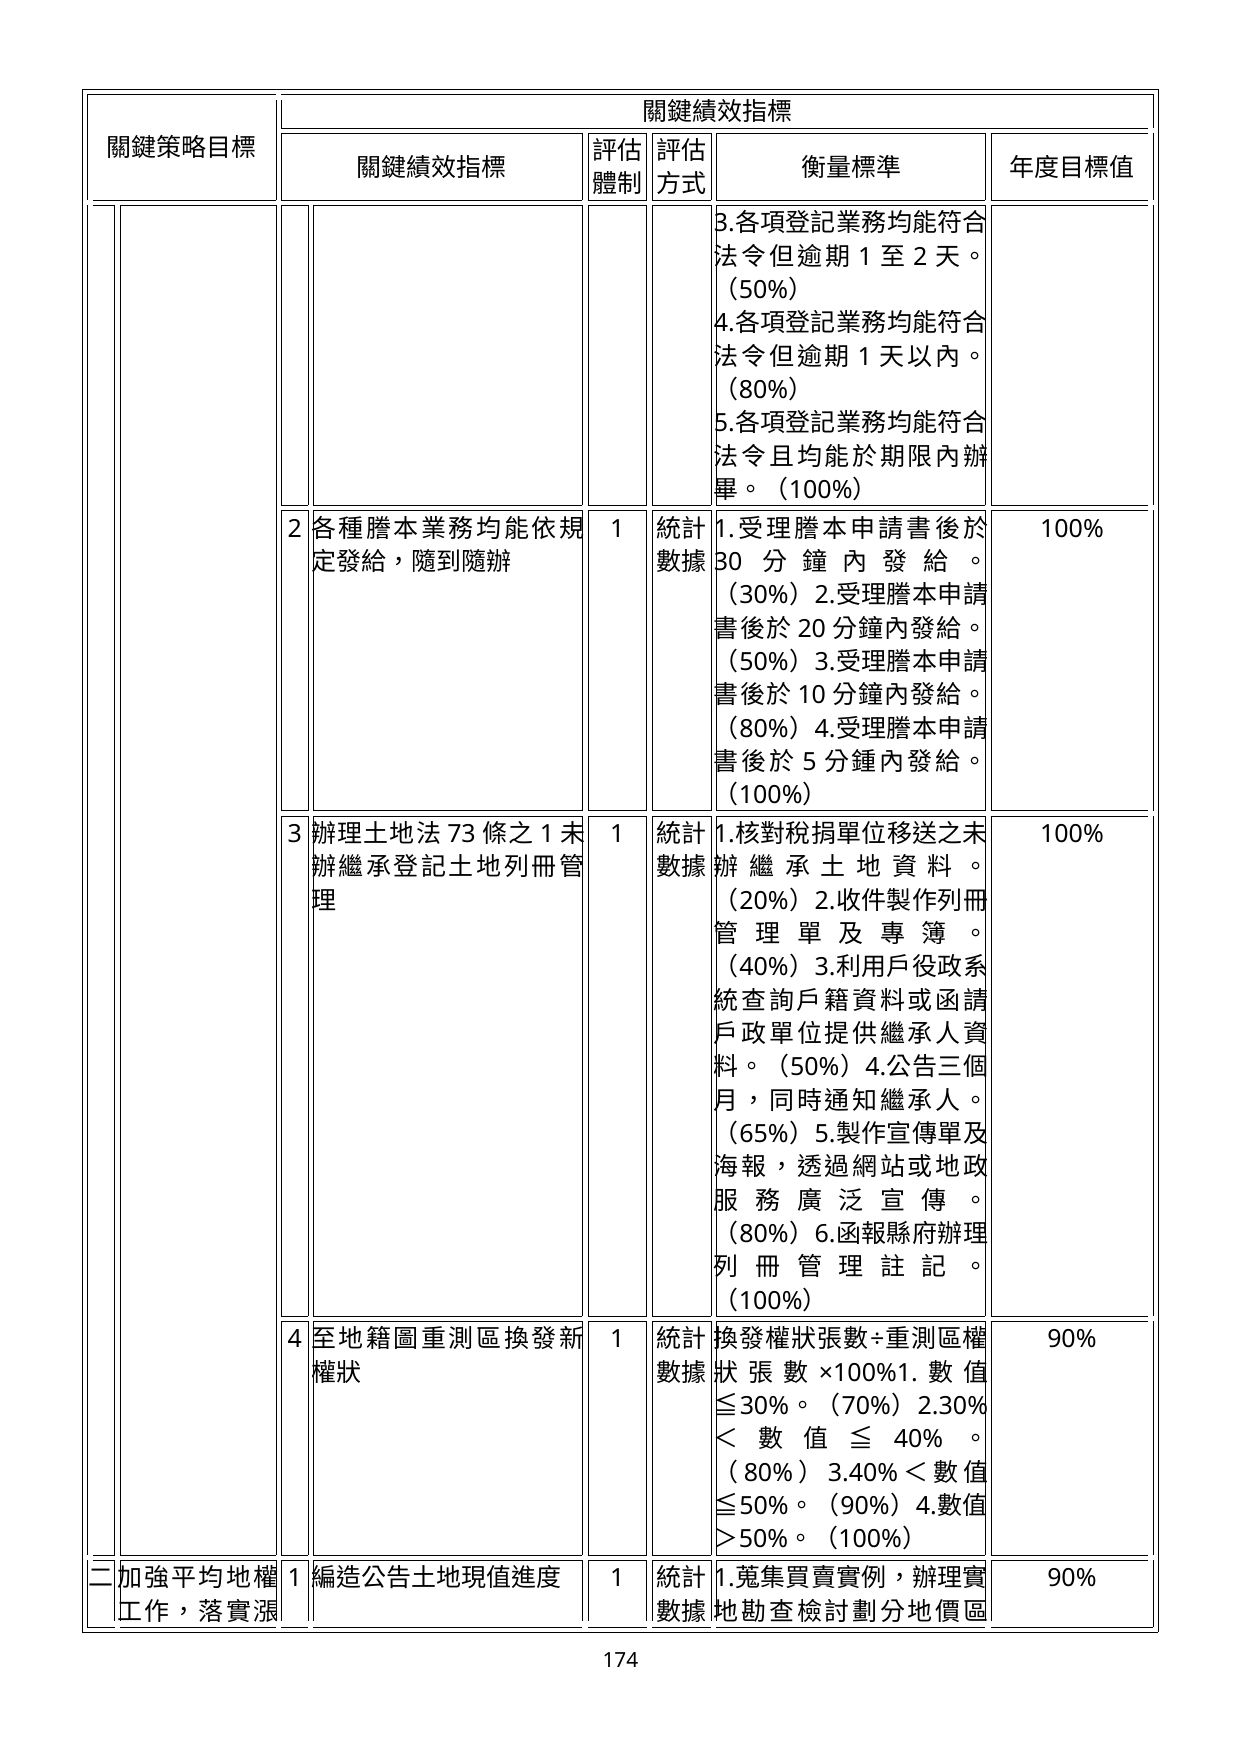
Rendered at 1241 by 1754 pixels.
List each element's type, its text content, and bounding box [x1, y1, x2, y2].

table_cell 1 [585, 1316, 649, 1554]
table_cell [85, 200, 117, 1554]
table_cell 3 [279, 810, 311, 1316]
table_cell 1 [585, 810, 649, 1316]
table_cell 統計數據 [649, 1555, 714, 1627]
table_cell [649, 200, 714, 505]
table_header 關鍵策略目標 [85, 90, 278, 199]
table_cell [311, 200, 585, 505]
table_cell 編造公告土地現值進度 [311, 1555, 585, 1627]
table_cell 100% [988, 505, 1156, 810]
table_cell 加強平均地權工作，落實漲 [117, 1555, 278, 1627]
table_cell [585, 200, 649, 505]
table_cell 統計數據 [649, 505, 714, 810]
table_cell 關鍵績效指標 [279, 128, 585, 199]
table_cell 1 [585, 1555, 649, 1627]
table_cell 90% [988, 1316, 1156, 1554]
table_cell 90% [988, 1555, 1156, 1627]
table_cell 年度目標值 [988, 128, 1156, 199]
table_cell [117, 200, 278, 1554]
table_cell 1.受理謄本申請書後於30分鐘內發給。（30%）2.受理謄本申請書後於20分鐘內發給。（50%）3.受理謄本申請書後於10分鐘內發給。（80%）4.受理謄本申請書後於5分鍾內發給。（100%） [714, 505, 988, 810]
table_cell 衡量標準 [714, 129, 988, 199]
table_cell 辦理土地法73條之1未辦繼承登記土地列冊管理 [311, 810, 585, 1316]
table_cell 1 [279, 1555, 311, 1627]
table_cell 統計數據 [649, 810, 714, 1316]
table_cell 2 [279, 505, 311, 810]
table_cell 3.各項登記業務均能符合法令但逾期1至2天。（50%） 4.各項登記業務均能符合法令但逾期1天以內。（80%） 5.各項登記業務均能符合法令且均能於期限內辦畢。（100%） [714, 200, 988, 505]
table_cell 1 [585, 505, 649, 810]
table_cell [279, 200, 311, 505]
table_cell 評估 方式 [649, 129, 714, 199]
table_cell 至地籍圖重測區換發新權狀 [311, 1316, 585, 1554]
table_cell 統計數據 [649, 1316, 714, 1554]
table_cell 換發權狀張數÷重測區權狀張數×100%1.數值≦30%。（70%）2.30%＜數值≦40%。（80%）3.40%＜數值≦50%。（90%）4.數值＞50%。（100%） [714, 1316, 988, 1554]
table_cell 4 [279, 1316, 311, 1554]
table_cell 1.核對稅捐單位移送之未辦繼承土地資料。（20%）2.收件製作列冊管理單及專簿。（40%）3.利用戶役政系統查詢戶籍資料或函請戶政單位提供繼承人資料。（50%）4.公告三個月，同時通知繼承人。（65%）5.製作宣傳單及海報，透過網站或地政服務廣泛宣傳。（80%）6.函報縣府辦理列冊管理註記。（100%） [714, 810, 988, 1316]
table_header 關鍵績效指標 [279, 90, 1156, 127]
table_cell 各種謄本業務均能依規定發給，隨到隨辦 [311, 505, 585, 810]
table_cell 1.蒐集買賣實例，辦理實地勘查檢討劃分地價區 [714, 1555, 988, 1627]
table_cell [988, 200, 1156, 505]
table_cell 二 [85, 1555, 117, 1627]
table_cell 100% [988, 810, 1156, 1316]
table_cell 評估 體制 [585, 129, 649, 199]
